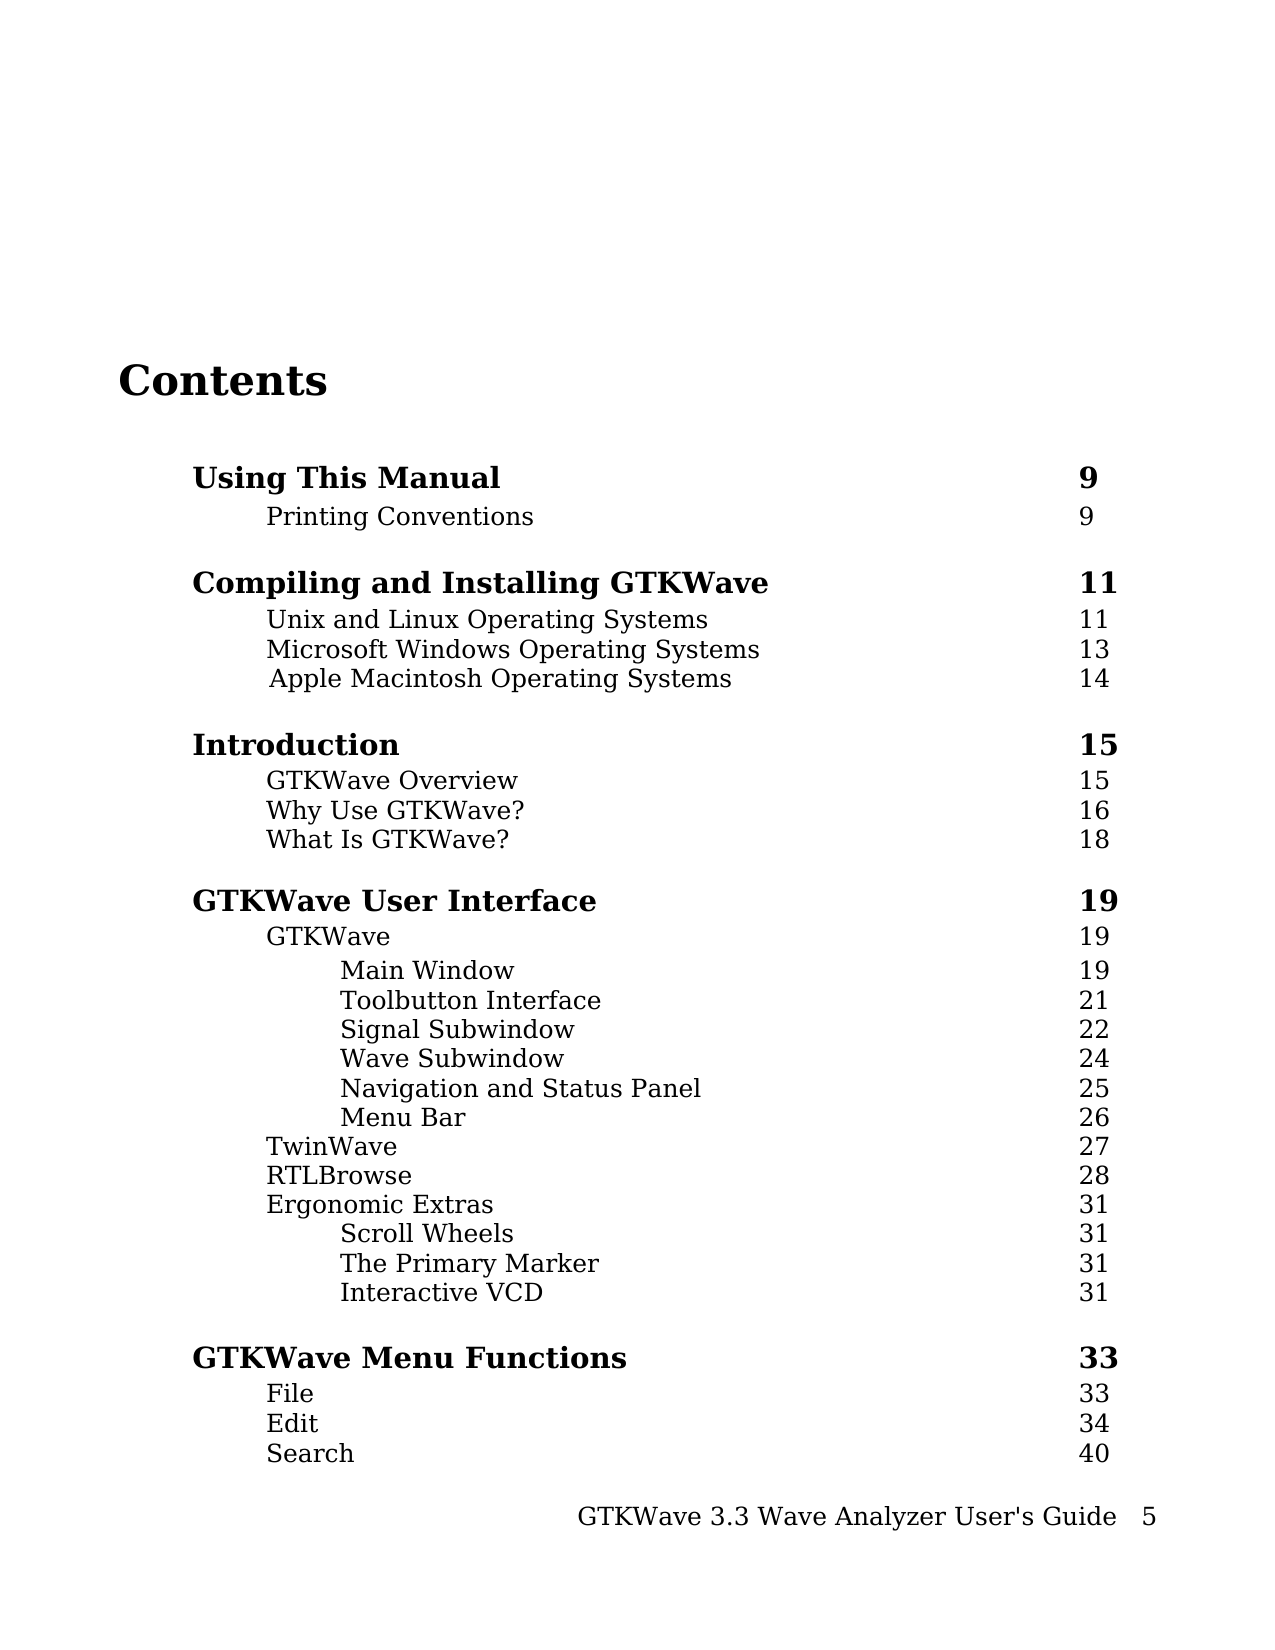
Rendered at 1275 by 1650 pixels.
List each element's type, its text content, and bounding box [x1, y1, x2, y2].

text Menu Bar 26 [118, 1103, 1157, 1132]
text Compiling and Installing GTKWave 11 [118, 566, 1157, 601]
text GTKWave Menu Functions 33 [118, 1341, 1157, 1375]
text TwinWave 27 [118, 1132, 1157, 1161]
text Ergonomic Extras 31 [118, 1191, 1157, 1220]
text Wave Subwindow 24 [118, 1045, 1157, 1074]
text Search 40 [118, 1439, 1157, 1468]
text Introduction 15 [118, 727, 1157, 762]
text The Primary Marker 31 [118, 1249, 1157, 1278]
text Edit 34 [118, 1410, 1157, 1439]
text Scroll Wheels 31 [118, 1220, 1157, 1249]
text RTLBrowse 28 [118, 1161, 1157, 1191]
text Signal Subwindow 22 [118, 1016, 1157, 1045]
text Unix and Linux Operating Systems 11 [118, 601, 1157, 635]
text GTKWave User Interface 19 [118, 883, 1157, 918]
text Toolbutton Interface 21 [118, 986, 1157, 1016]
text Apple Macintosh Operating Systems 14 [118, 664, 1157, 693]
text Main Window 19 [118, 952, 1157, 986]
text Printing Conventions 9 [118, 498, 1157, 532]
text GTKWave 19 [118, 918, 1157, 952]
text GTKWave Overview 15 [118, 762, 1157, 796]
text What Is GTKWave? 18 [118, 825, 1157, 854]
text Microsoft Windows Operating Systems 13 [118, 635, 1157, 664]
text Using This Manual 9 [118, 454, 1157, 498]
text File 33 [118, 1375, 1157, 1410]
text Why Use GTKWave? 16 [118, 796, 1157, 825]
text Navigation and Status Panel 25 [118, 1074, 1157, 1103]
text Contents [118, 356, 1157, 405]
text Interactive VCD 31 [118, 1278, 1157, 1307]
